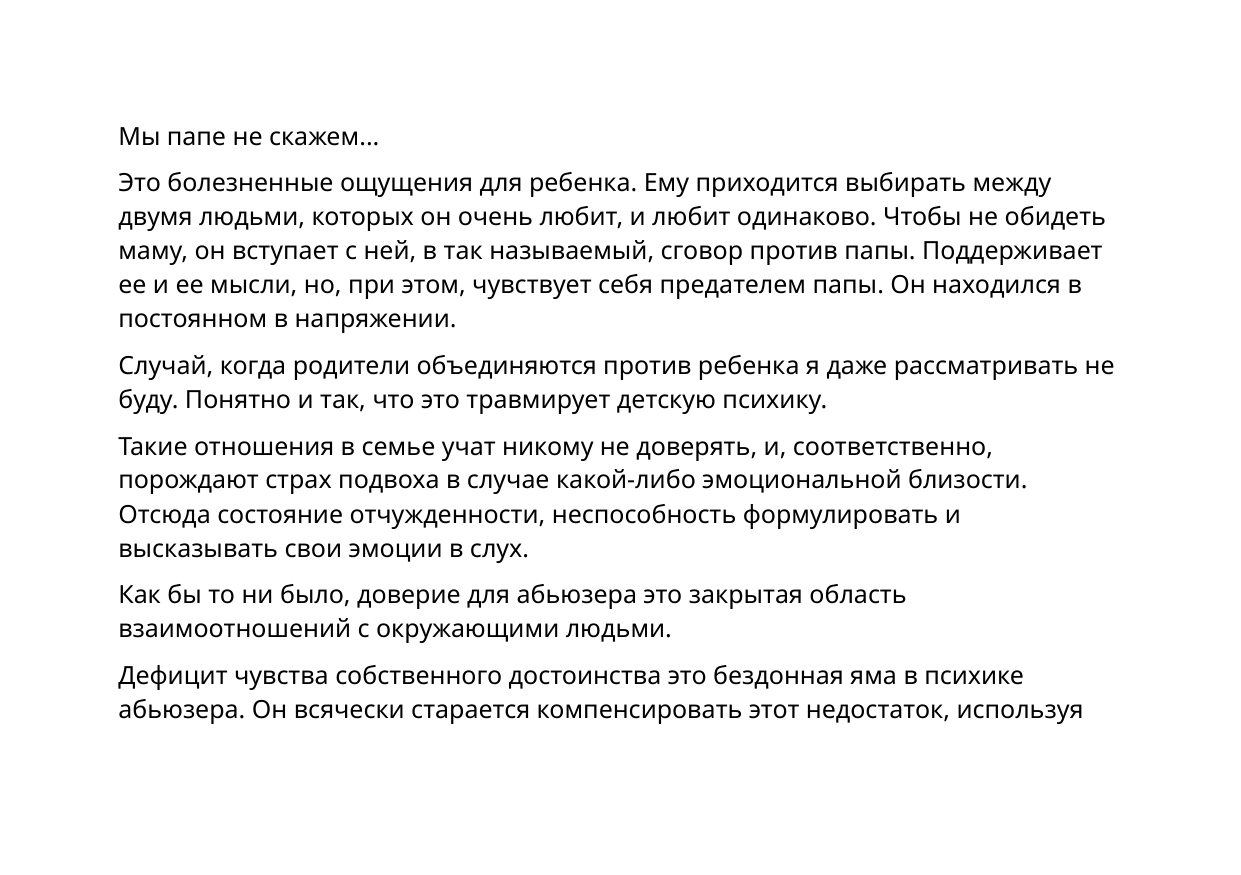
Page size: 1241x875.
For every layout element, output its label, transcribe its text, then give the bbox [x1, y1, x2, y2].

text Как бы то ни было, доверие для абьюзера это закрытая область взаимоотношений с окружающими людьми. [118, 577, 1122, 645]
text Дефицит чувства собственного достоинства это бездонная яма в психике абьюзера. Он всячески старается компенсировать этот недостаток, используя [118, 657, 1122, 726]
text Случай, когда родители объединяются против ребенка я даже рассматривать не буду. Понятно и так, что это травмирует детскую психику. [118, 347, 1122, 416]
text Это болезненные ощущения для ребенка. Ему приходится выбирать между двумя людьми, которых он очень любит, и любит одинаково. Чтобы не обидеть маму, он вступает с ней, в так называемый, сговор против папы. Поддерживает ее и ее мысли, но, при этом, чувствует себя предателем папы. Он находился в постоянном в напряжении. [118, 165, 1122, 335]
text Такие отношения в семье учат никому не доверять, и, соответственно, порождают страх подвоха в случае какой-либо эмоциональной близости. Отсюда состояние отчужденности, неспособность формулировать и высказывать свои эмоции в слух. [118, 428, 1122, 564]
text Мы папе не скажем... [118, 118, 1122, 152]
